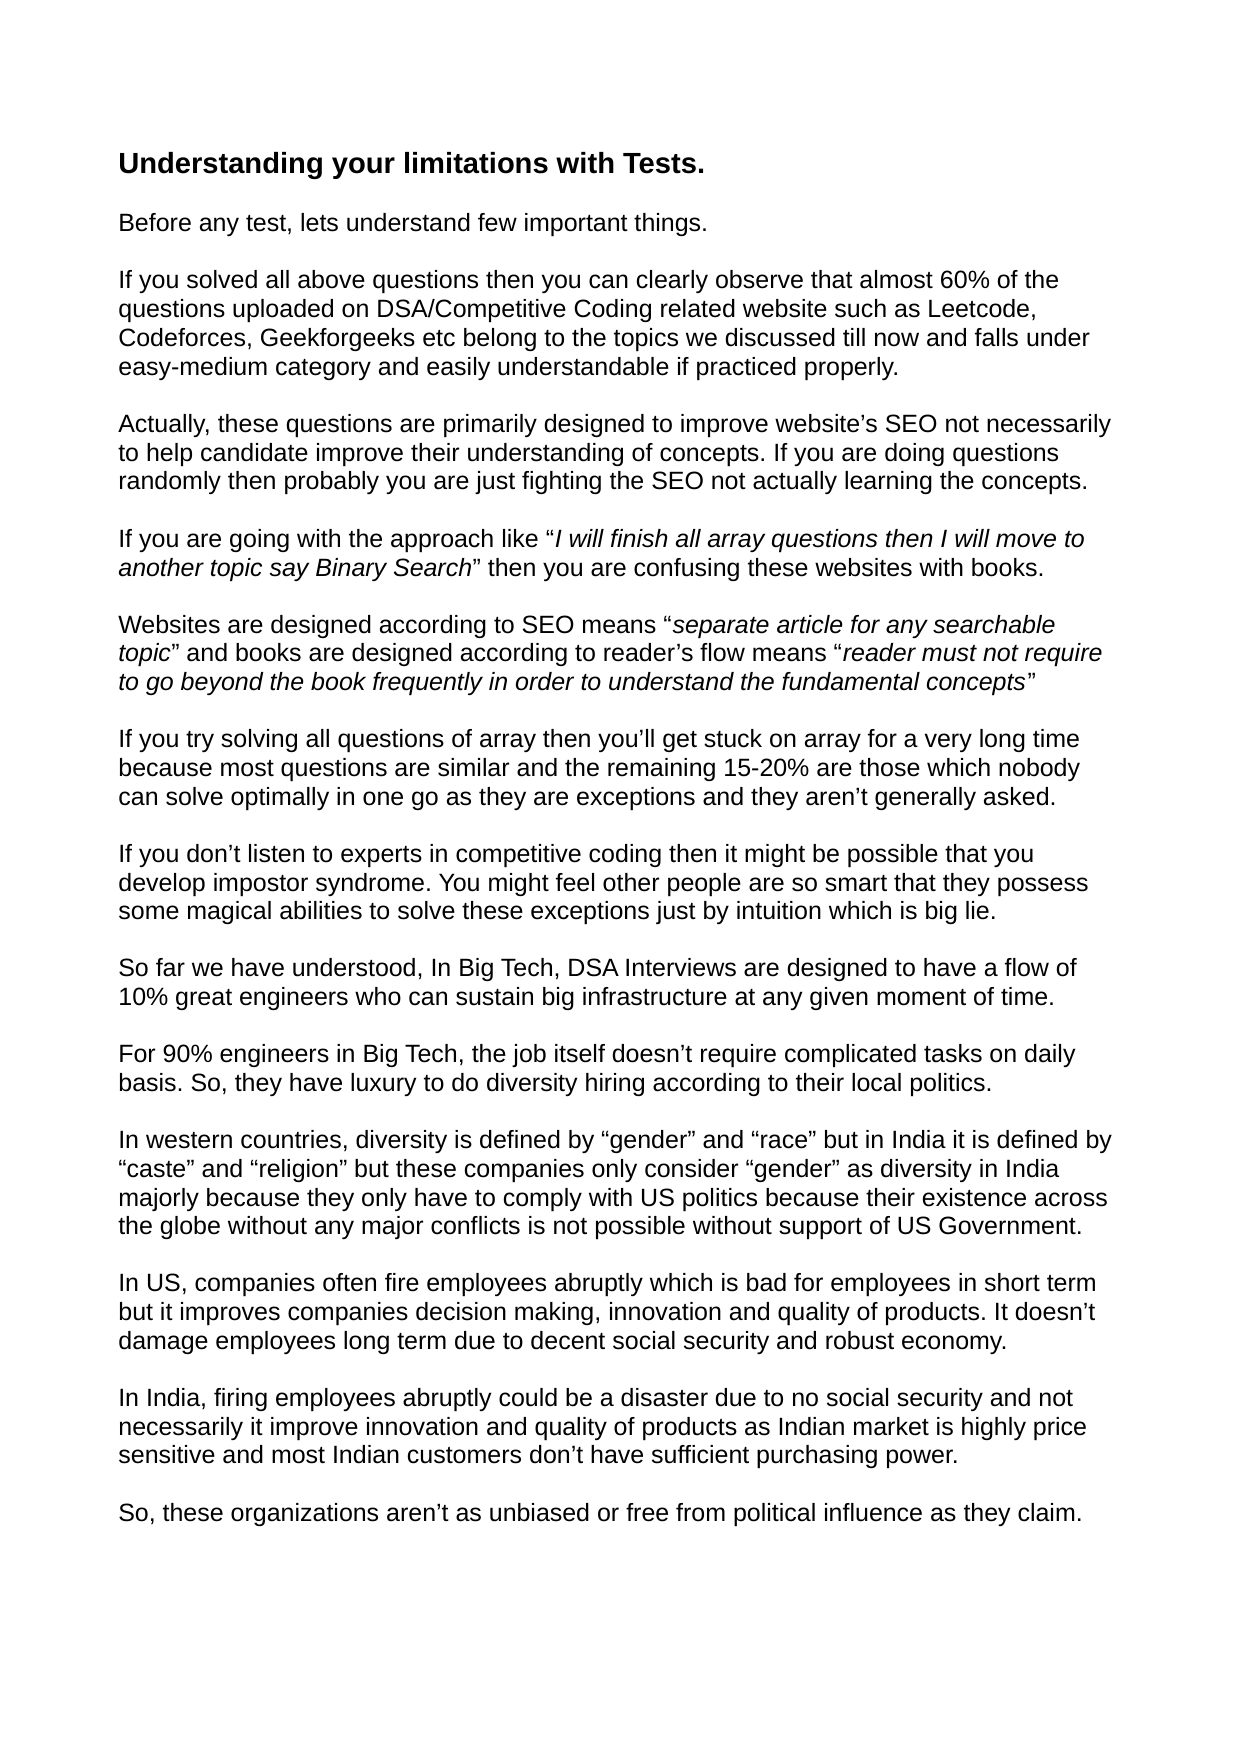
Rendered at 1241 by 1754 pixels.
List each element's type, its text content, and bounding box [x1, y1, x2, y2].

text For 90% engineers in Big Tech, the job itself doesn’t require complicated tasks on daily basis. So, they have luxury to do diversity hiring according to their local politics. [118, 1039, 1122, 1097]
text Websites are designed according to SEO means “separate article for any searchable topic” and books are designed according to reader’s flow means “reader must not require to go beyond the book frequently in order to understand the fundamental concepts” [118, 609, 1122, 696]
text If you try solving all questions of array then you’ll get stuck on array for a very long time because most questions are similar and the remaining 15-20% are those which nobody can solve optimally in one go as they are exceptions and they aren’t generally asked. [118, 724, 1122, 810]
text Actually, these questions are primarily designed to improve website’s SEO not necessarily to help candidate improve their understanding of concepts. If you are doing questions randomly then probably you are just fighting the SEO not actually learning the concepts. [118, 409, 1122, 495]
text If you are going with the approach like “I will finish all array questions then I will move to another topic say Binary Search” then you are confusing these websites with books. [118, 524, 1122, 581]
text So far we have understood, In Big Tech, DSA Interviews are designed to have a flow of 10% great engineers who can sustain big infrastructure at any given moment of time. [118, 953, 1122, 1011]
text In western countries, diversity is defined by “gender” and “race” but in India it is defined by “caste” and “religion” but these companies only consider “gender” as diversity in India majorly because they only have to comply with US politics because their existence across the globe without any major conflicts is not possible without support of US Government. [118, 1125, 1122, 1240]
text Understanding your limitations with Tests. [118, 146, 1122, 180]
text If you don’t listen to experts in competitive coding then it might be possible that you develop impostor syndrome. You might feel other people are so smart that they possess some magical abilities to solve these exceptions just by intuition which is big lie. [118, 839, 1122, 925]
text So, these organizations aren’t as unbiased or free from political influence as they claim. [118, 1497, 1122, 1526]
text If you solved all above questions then you can clearly observe that almost 60% of the questions uploaded on DSA/Competitive Coding related website such as Leetcode, Codeforces, Geekforgeeks etc belong to the topics we discussed till now and falls under easy-medium category and easily understandable if practiced properly. [118, 265, 1122, 380]
text In India, firing employees abruptly could be a disaster due to no social security and not necessarily it improve innovation and quality of products as Indian market is highly price sensitive and most Indian customers don’t have sufficient purchasing power. [118, 1383, 1122, 1469]
text In US, companies often fire employees abruptly which is bad for employees in short term but it improves companies decision making, innovation and quality of products. It doesn’t damage employees long term due to decent social security and robust economy. [118, 1268, 1122, 1354]
text Before any test, lets understand few important things. [118, 208, 1122, 237]
